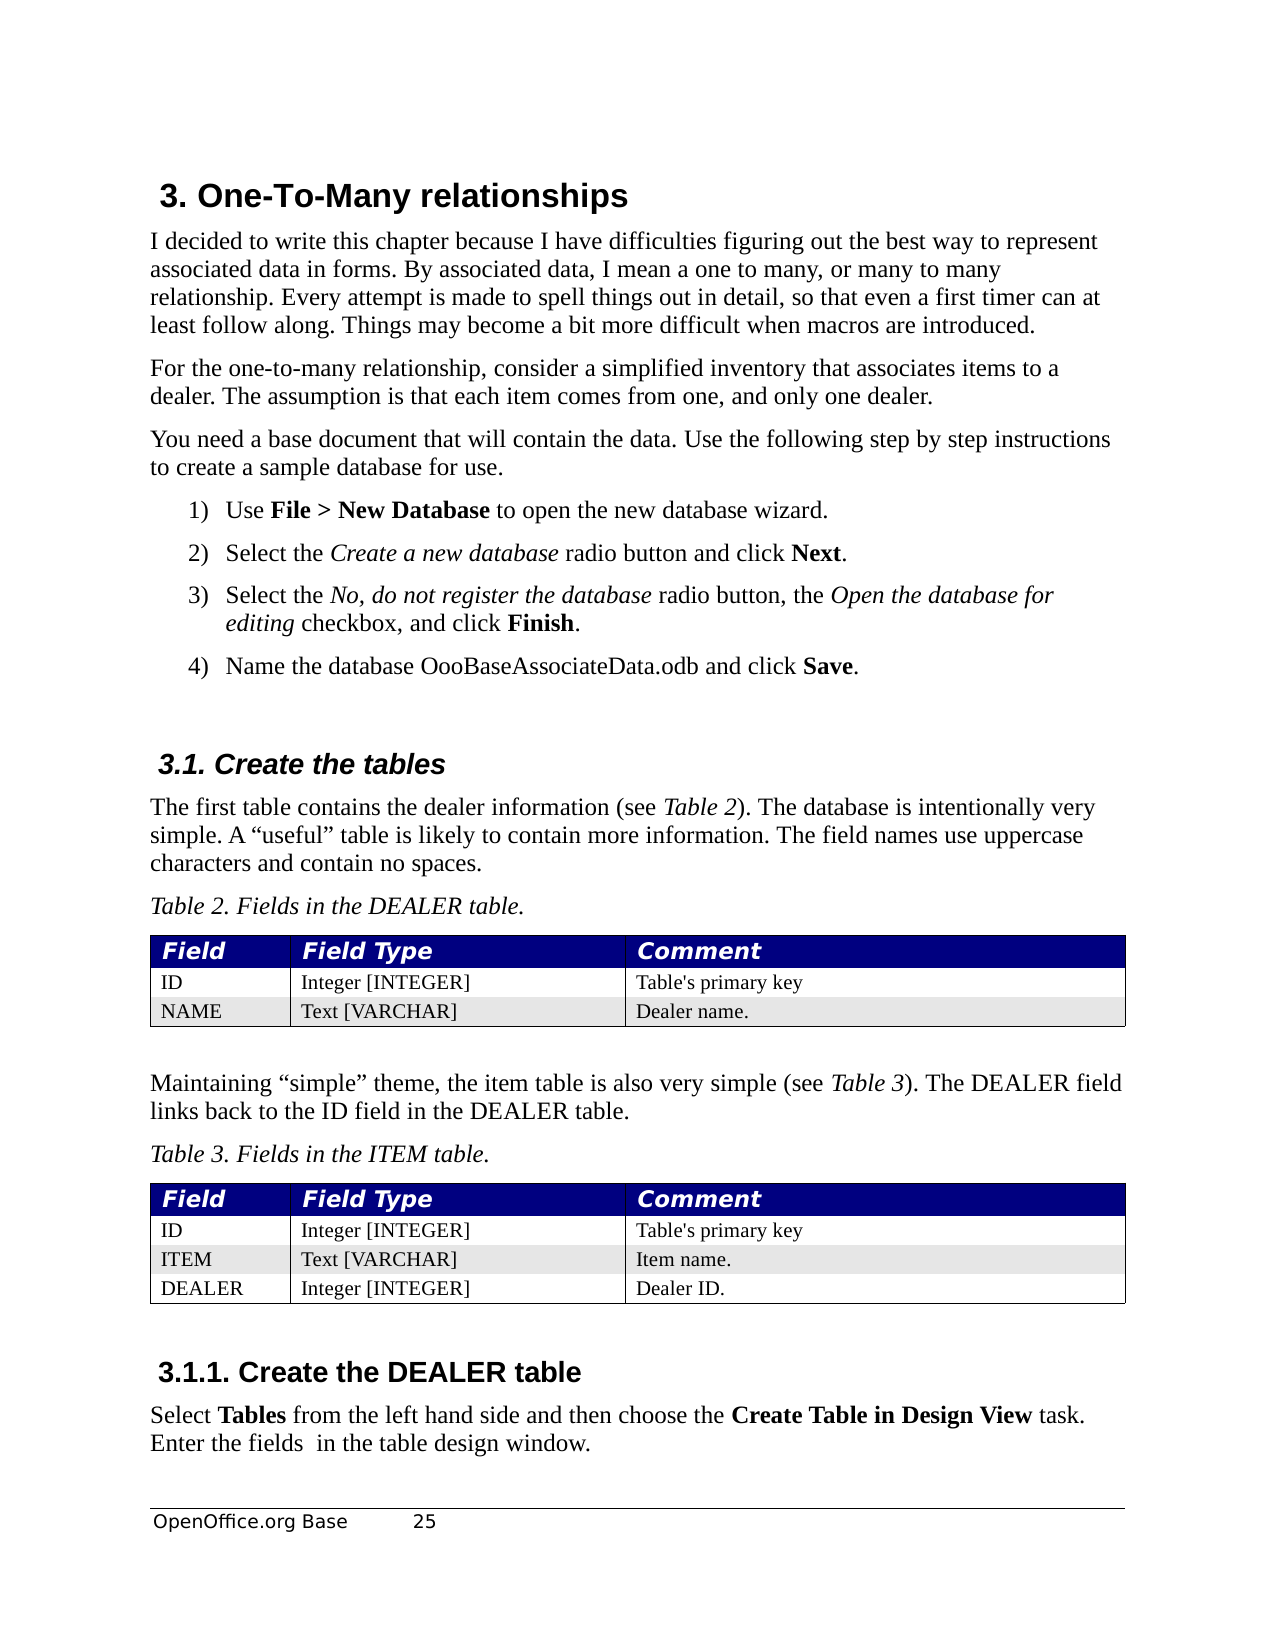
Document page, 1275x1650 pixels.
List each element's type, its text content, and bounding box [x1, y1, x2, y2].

list Use File > New Database to open the new database wizard. [188, 496, 1125, 524]
text Select Tables from the left hand side and then choose the Create Table in Design View task. Enter the fields in the table design window. [150, 1401, 1125, 1457]
subtitle Create the DEALER table [150, 1356, 1125, 1388]
text Table 2. Fields in the DEALER table. [150, 892, 1125, 920]
table_cell NAME [151, 997, 290, 1026]
text For the one-to-many relationship, consider a simplified inventory that associates items to a dealer. The assumption is that each item comes from one, and only one dealer. [150, 354, 1125, 410]
table_header Field Type [291, 936, 625, 968]
table_cell ITEM [151, 1245, 290, 1274]
text I decided to write this chapter because I have difficulties figuring out the best way to represent associated data in forms. By associated data, I mean a one to many, or many to many relationship. Every attempt is made to spell things out in detail, so that even a first timer can at least follow along. Things may become a bit more difficult when macros are introduced. [150, 227, 1125, 339]
table_cell Text [VARCHAR] [291, 1245, 625, 1274]
list Select the No, do not register the database radio button, the Open the database for editing checkbox, and click Finish. [188, 581, 1125, 637]
table_header Field [151, 1184, 290, 1216]
table_cell Item name. [626, 1245, 1125, 1274]
text The first table contains the dealer information (see Table 2). The database is intentionally very simple. A “useful” table is likely to contain more information. The field names use uppercase characters and contain no spaces. [150, 793, 1125, 877]
subtitle One-To-Many relationships [150, 177, 1125, 215]
table_header Field Type [291, 1184, 625, 1216]
table_cell ID [151, 1216, 290, 1245]
table_cell Text [VARCHAR] [291, 997, 625, 1026]
table_cell Integer [INTEGER] [291, 1274, 625, 1303]
table_cell Integer [INTEGER] [291, 1216, 625, 1245]
table_header Comment [626, 936, 1125, 968]
table_cell Dealer name. [626, 997, 1125, 1026]
table_cell Integer [INTEGER] [291, 968, 625, 997]
list Select the Create a new database radio button and click Next. [188, 538, 1125, 567]
text Maintaining “simple” theme, the item table is also very simple (see Table 3). The DEALER field links back to the ID field in the DEALER table. [150, 1069, 1125, 1125]
table_cell Table's primary key [626, 968, 1125, 997]
text Table 3. Fields in the ITEM table. [150, 1140, 1125, 1168]
table_header Comment [626, 1184, 1125, 1216]
table_cell Dealer ID. [626, 1274, 1125, 1303]
table_cell ID [151, 968, 290, 997]
subtitle Create the tables [150, 748, 1125, 781]
text You need a base document that will contain the data. Use the following step by step instructions to create a sample database for use. [150, 425, 1125, 481]
table_header Field [151, 936, 290, 968]
list Name the database OooBaseAssociateData.odb and click Save. [188, 652, 1125, 680]
table_cell Table's primary key [626, 1216, 1125, 1245]
table_cell DEALER [151, 1274, 290, 1303]
